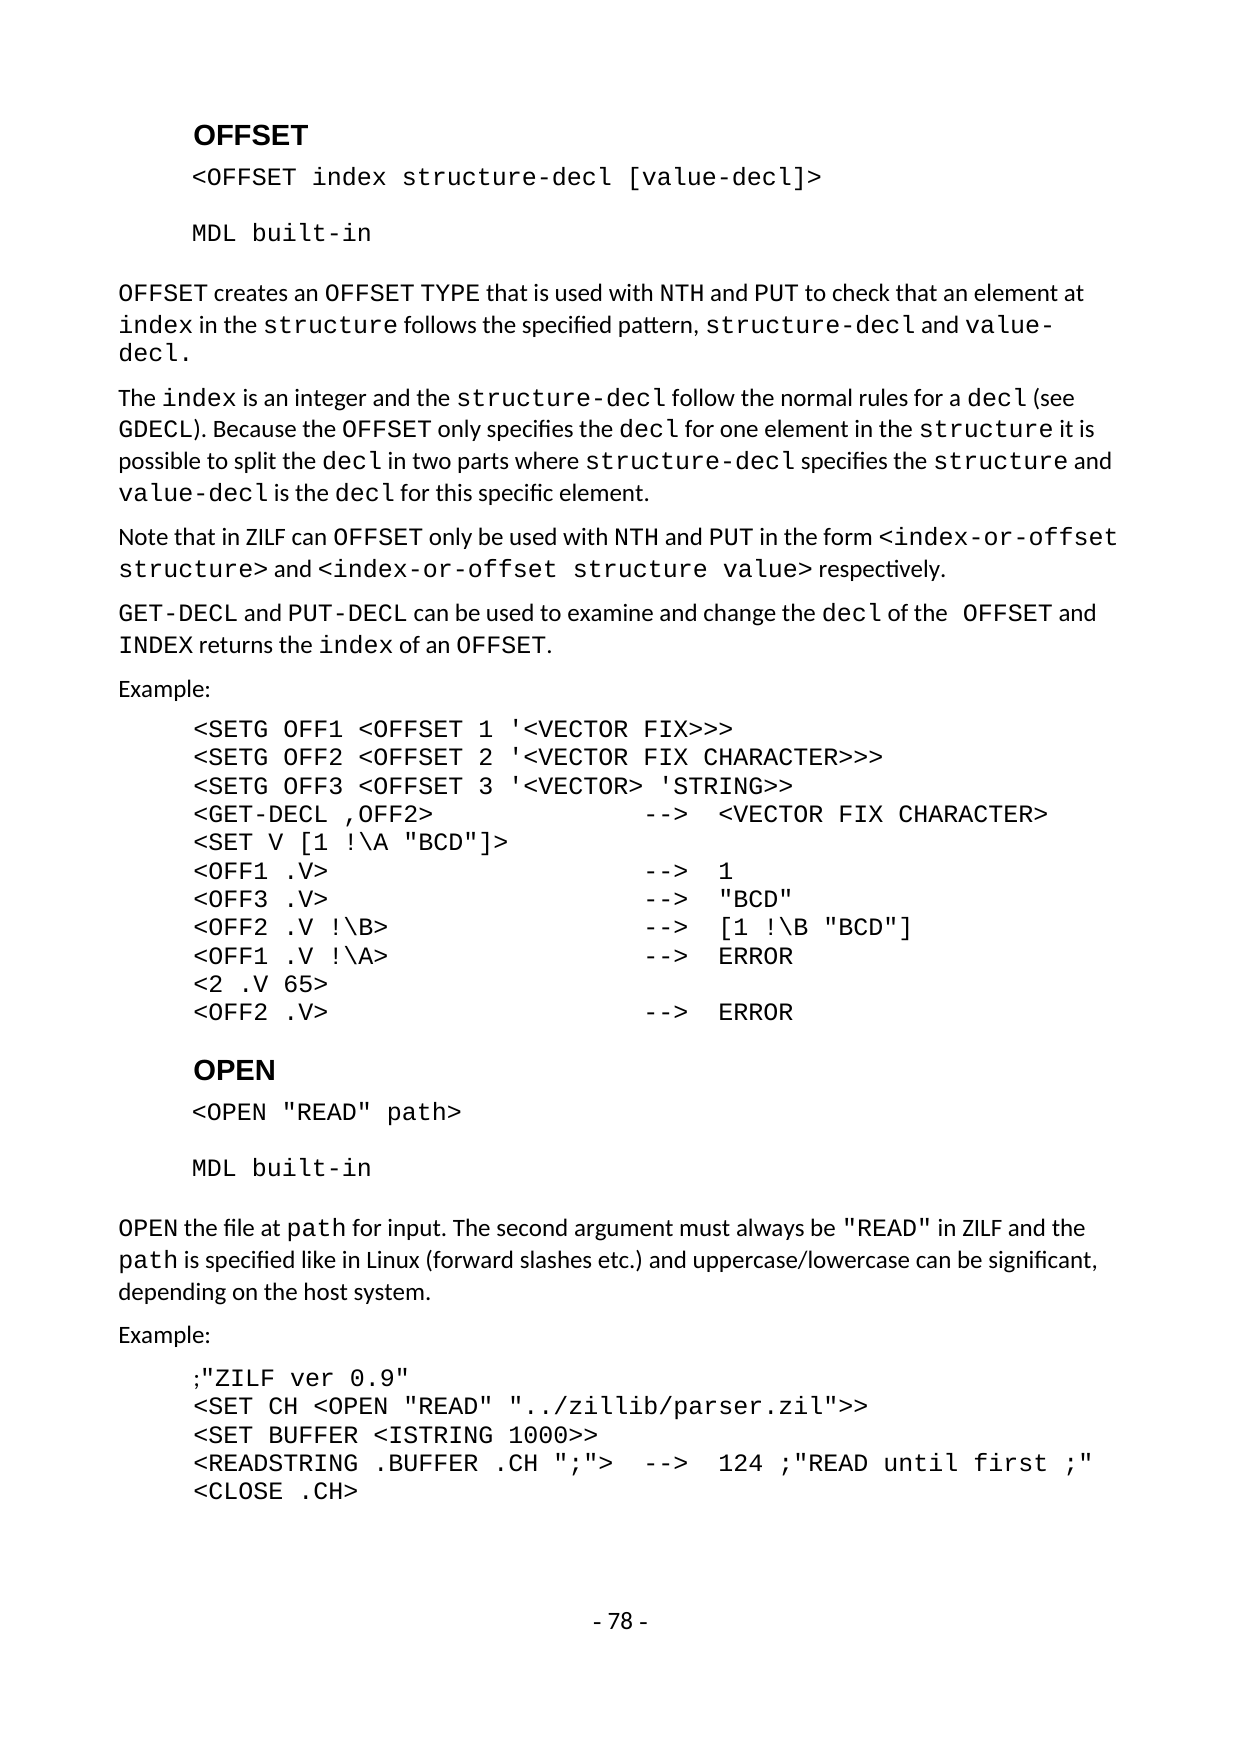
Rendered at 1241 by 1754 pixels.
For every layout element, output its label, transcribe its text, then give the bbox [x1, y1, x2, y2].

text OFFSET creates an OFFSET TYPE that is used with NTH and PUT to check that an element at index in the structure follows the specified pattern, structure-decl and value-decl. [118, 277, 1122, 369]
text OPEN the file at path for input. The second argument must always be "READ" in ZILF and the path is specified like in Linux (forward slashes etc.) and uppercase/lowercase can be significant, depending on the host system. [118, 1213, 1122, 1307]
text ;"ZILF ver 0.9" <SET CH <OPEN "READ" "../zillib/parser.zil">> <SET BUFFER <ISTRING 1000>> <READSTRING .BUFFER .CH ";"> --> 124 ;"READ until first ;" <CLOSE .CH> [118, 1362, 1122, 1507]
text Note that in ZILF can OFFSET only be used with NTH and PUT in the form <index-or-offset structure> and <index-or-offset structure value> respectively. [118, 521, 1122, 585]
subtitle OPEN [118, 1053, 1122, 1087]
text MDL built-in [192, 1156, 1122, 1184]
text <SETG OFF1 <OFFSET 1 '<VECTOR FIX>>> <SETG OFF2 <OFFSET 2 '<VECTOR FIX CHARACTER>>> <SETG OFF3 <OFFSET 3 '<VECTOR> 'STRING>> <GET-DECL ,OFF2> --> <VECTOR FIX CHARACTER> <SET V [1 !\A "BCD"]> <OFF1 .V> --> 1 <OFF3 .V> --> "BCD" <OFF2 .V !\B> --> [1 !\B "BCD"] <OFF1 .V !\A> --> ERROR <2 .V 65> <OFF2 .V> --> ERROR [118, 717, 1122, 1028]
text The index is an integer and the structure-decl follow the normal rules for a decl (see GDECL). Because the OFFSET only specifies the decl for one element in the structure it is possible to split the decl in two parts where structure-decl specifies the structure and value-decl is the decl for this specific element. [118, 382, 1122, 509]
text Example: [118, 673, 1122, 704]
text MDL built-in [192, 221, 1122, 249]
text Example: [118, 1319, 1122, 1350]
text <OPEN "READ" path> [192, 1099, 1122, 1128]
text <OFFSET index structure-decl [value-decl]> [192, 164, 1122, 192]
subtitle OFFSET [118, 118, 1122, 152]
text GET-DECL and PUT-DECL can be used to examine and change the decl of the OFFSET and INDEX returns the index of an OFFSET. [118, 597, 1122, 661]
